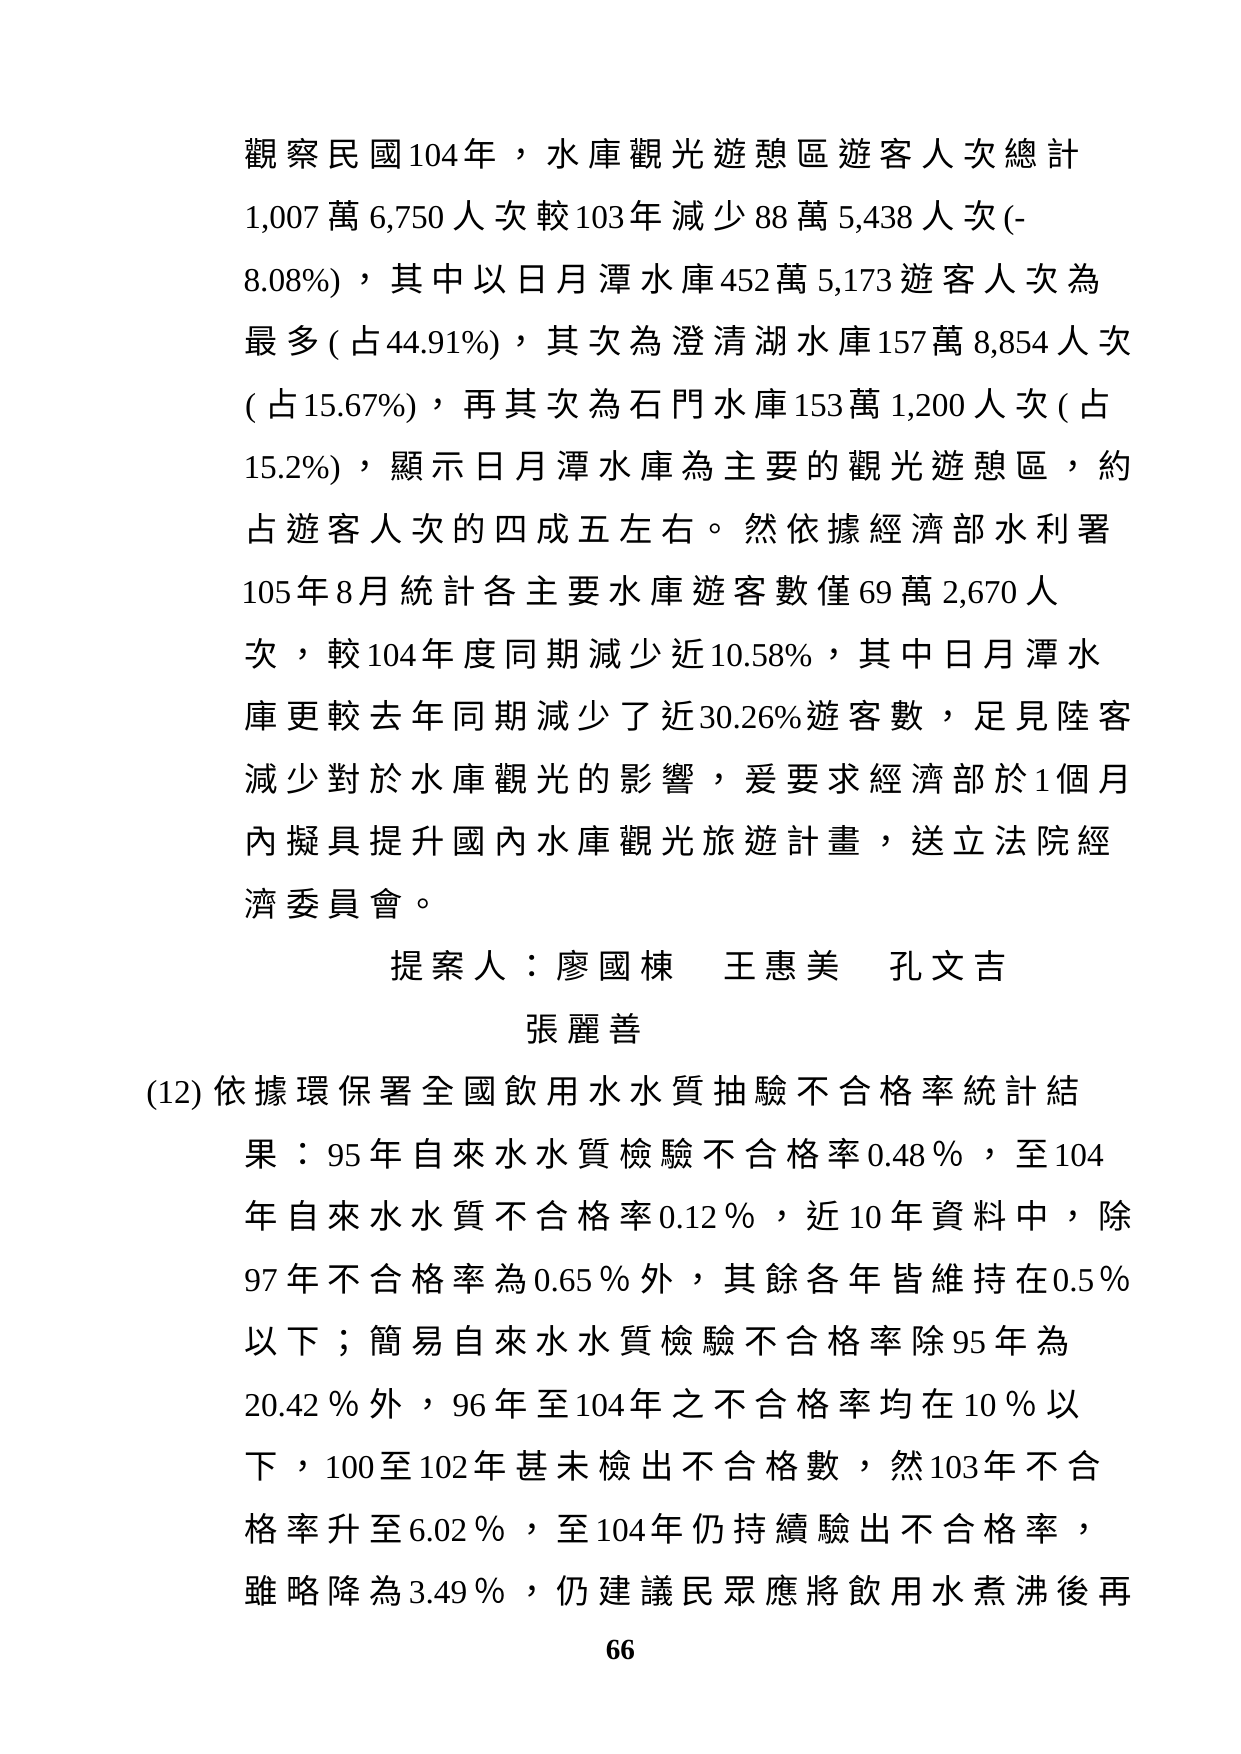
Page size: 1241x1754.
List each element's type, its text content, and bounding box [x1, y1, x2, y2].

text 提案人：廖國棟 王惠美 孔文吉 張麗善 [379, 923, 1032, 1048]
list 依據環保署全國飲用水水質抽驗不合格率統計結果：95年自來水水質檢驗不合格率0.48％，至104年自來水水質不合格率0.12％，近10年資料中，除97年不合格率為0.65％外，其餘各年皆維持在0.5％以下；簡易自來水水質檢驗不合格率除95年為20.42％外，96年至104年之不合格率均在10％以下，100至102年甚未檢出不合格數，然103年不合格率升至6.02％，至104年仍持續驗出不合格率，雖略降為3.49％，仍建議民眾應將飲用水煮沸後再 [139, 1048, 1136, 1610]
list 觀察民國104年，水庫觀光遊憩區遊客人次總計1,007萬6,750人次較103年減少88萬5,438人次(-8.08%)，其中以日月潭水庫452萬5,173遊客人次為最多(占44.91%)，其次為澄清湖水庫157萬8,854人次(占15.67%)，再其次為石門水庫153萬1,200人次(占15.2%)，顯示日月潭水庫為主要的觀光遊憩區，約占遊客人次的四成五左右。然依據經濟部水利署105年8月統計各主要水庫遊客數僅69萬2,670人次，較104年度同期減少近10.58%，其中日月潭水庫更較去年同期減少了近30.26%遊客數，足見陸客減少對於水庫觀光的影響，爰要求經濟部於1個月內擬具提升國內水庫觀光旅遊計畫，送立法院經濟委員會。 [139, 110, 1136, 923]
